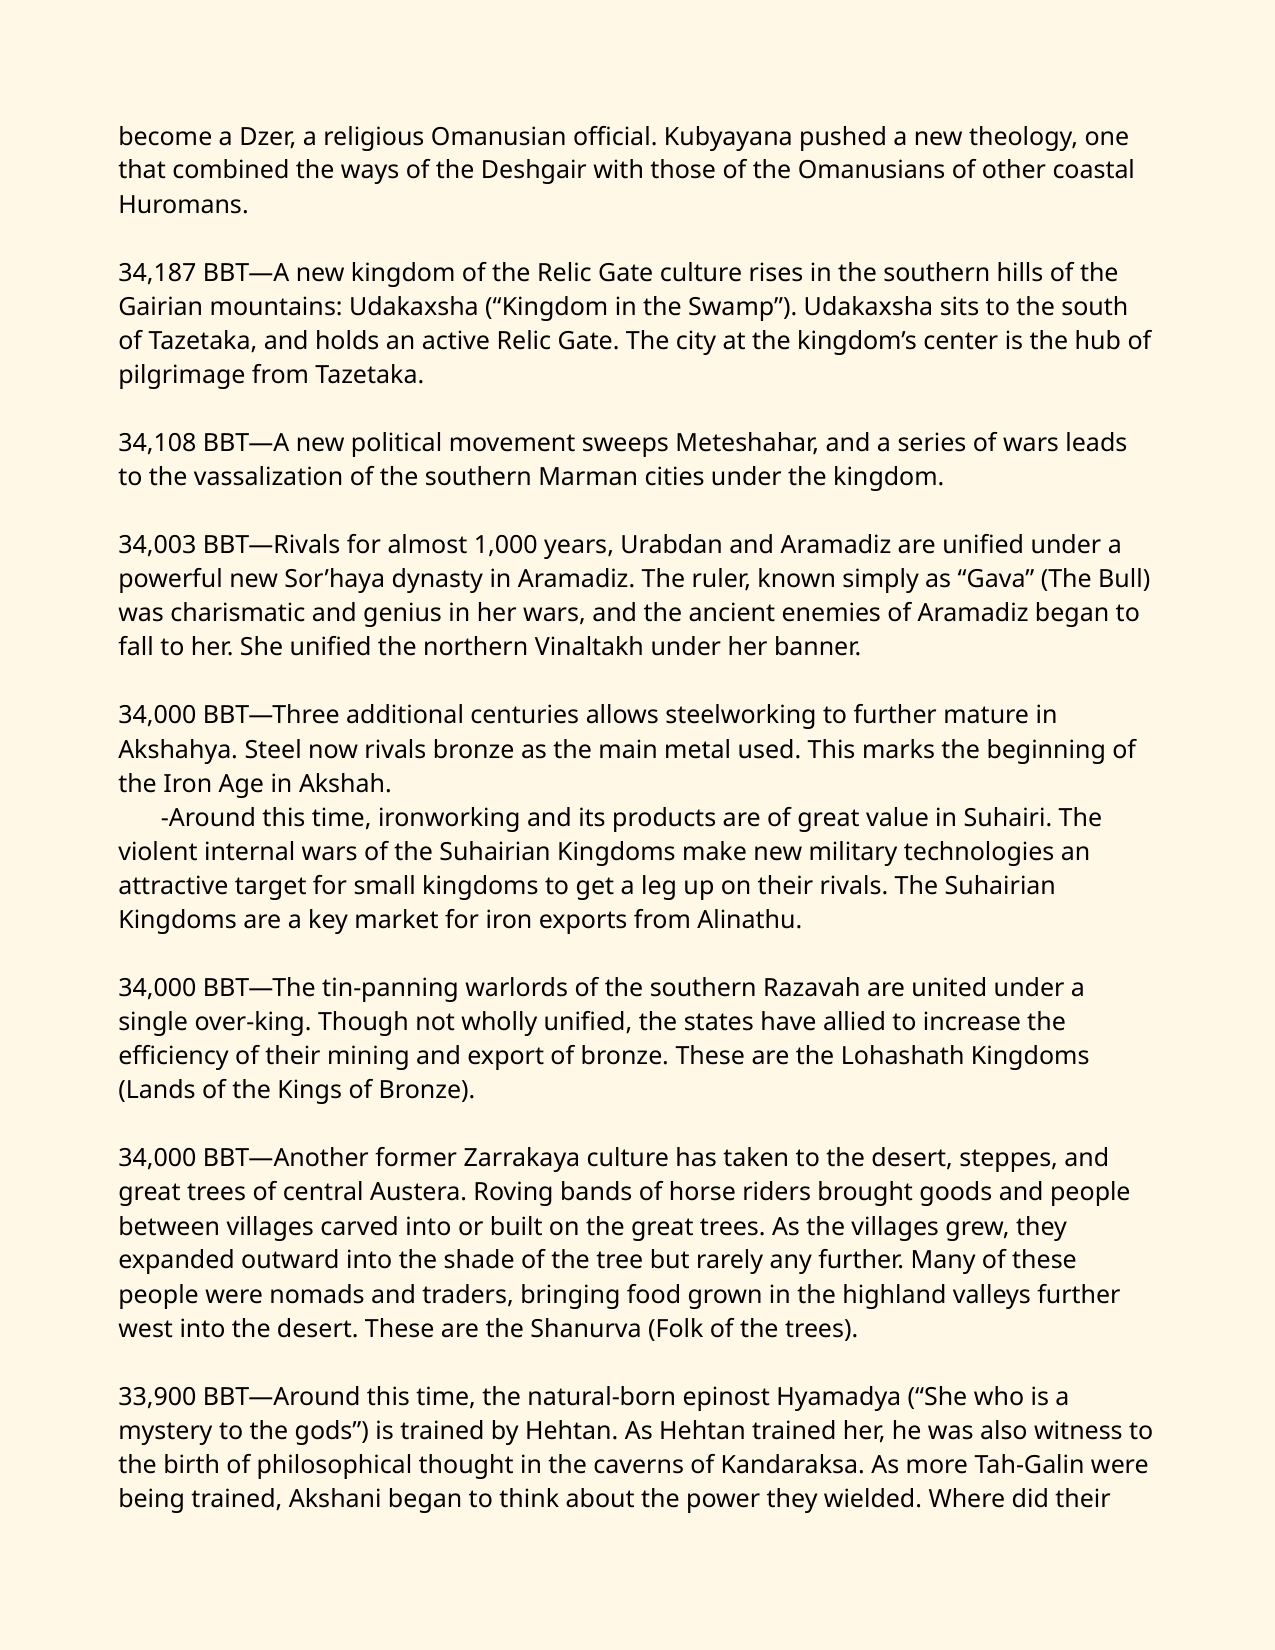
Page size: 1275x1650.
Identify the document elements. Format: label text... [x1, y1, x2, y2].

text 34,187 BBT—A new kingdom of the Relic Gate culture rises in the southern hills of the Gairian mountains: Udakaxsha (“Kingdom in the Swamp”). Udakaxsha sits to the south of Tazetaka, and holds an active Relic Gate. The city at the kingdom’s center is the hub of pilgrimage from Tazetaka. [118, 254, 1157, 391]
text -Around this time, ironworking and its products are of great value in Suhairi. The violent internal wars of the Suhairian Kingdoms make new military technologies an attractive target for small kingdoms to get a leg up on their rivals. The Suhairian Kingdoms are a key market for iron exports from Alinathu. [118, 799, 1157, 936]
text become a Dzer, a religious Omanusian official. Kubyayana pushed a new theology, one that combined the ways of the Deshgair with those of the Omanusians of other coastal Huromans. [118, 118, 1157, 220]
text 33,900 BBT—Around this time, the natural-born epinost Hyamadya (“She who is a mystery to the gods”) is trained by Hehtan. As Hehtan trained her, he was also witness to the birth of philosophical thought in the caverns of Kandaraksa. As more Tah-Galin were being trained, Akshani began to think about the power they wielded. Where did their [118, 1378, 1157, 1515]
text 34,000 BBT—The tin-panning warlords of the southern Razavah are united under a single over-king. Though not wholly unified, the states have allied to increase the efficiency of their mining and export of bronze. These are the Lohashath Kingdoms (Lands of the Kings of Bronze). [118, 970, 1157, 1106]
text 34,000 BBT—Another former Zarrakaya culture has taken to the desert, steppes, and great trees of central Austera. Roving bands of horse riders brought goods and people between villages carved into or built on the great trees. As the villages grew, they expanded outward into the shade of the tree but rarely any further. Many of these people were nomads and traders, bringing food grown in the highland valleys further west into the desert. These are the Shanurva (Folk of the trees). [118, 1140, 1157, 1344]
text 34,000 BBT—Three additional centuries allows steelworking to further mature in Akshahya. Steel now rivals bronze as the main metal used. This marks the beginning of the Iron Age in Akshah. [118, 697, 1157, 799]
text 34,108 BBT—A new political movement sweeps Meteshahar, and a series of wars leads to the vassalization of the southern Marman cities under the kingdom. [118, 425, 1157, 493]
text 34,003 BBT—Rivals for almost 1,000 years, Urabdan and Aramadiz are unified under a powerful new Sor’haya dynasty in Aramadiz. The ruler, known simply as “Gava” (The Bull) was charismatic and genius in her wars, and the ancient enemies of Aramadiz began to fall to her. She unified the northern Vinaltakh under her banner. [118, 527, 1157, 663]
